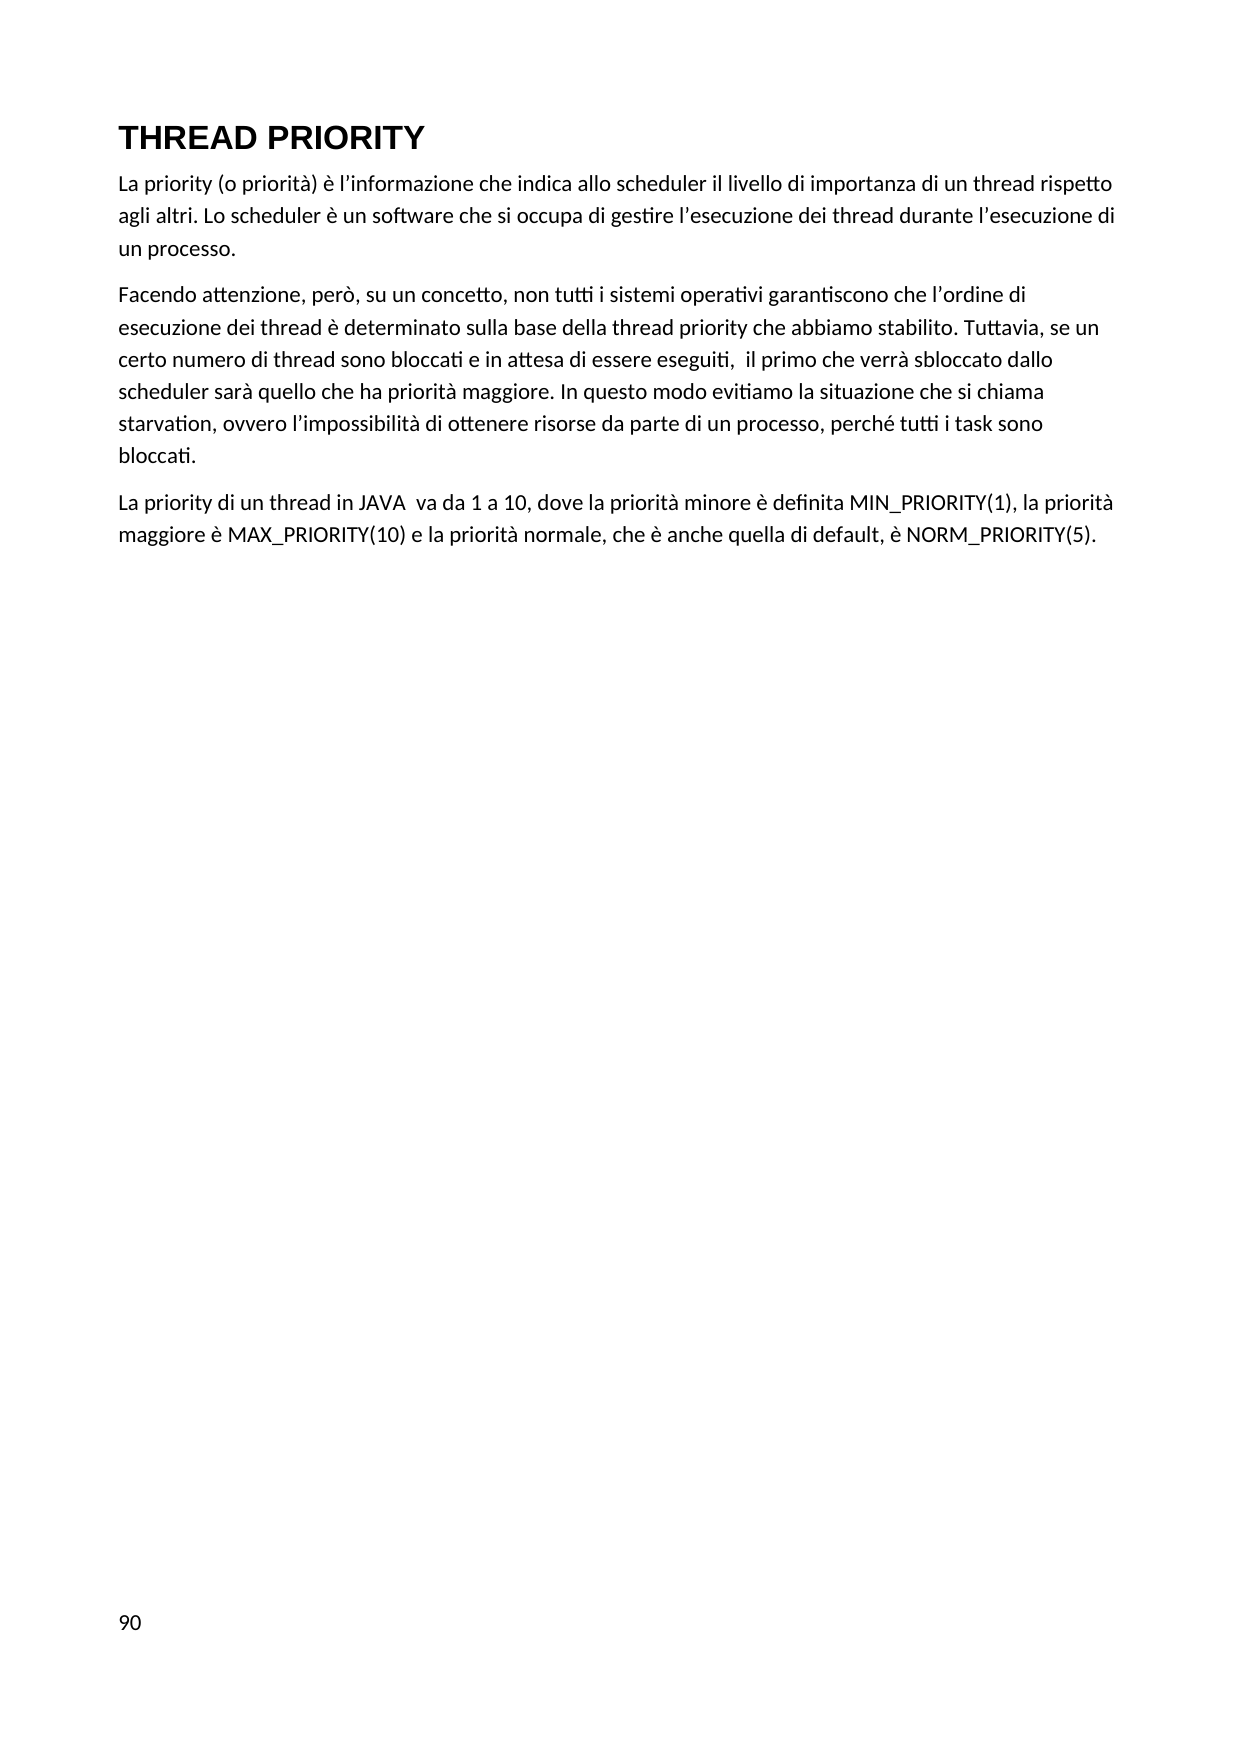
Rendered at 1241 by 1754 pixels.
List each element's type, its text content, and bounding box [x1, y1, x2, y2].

text Facendo attenzione, però, su un concetto, non tutti i sistemi operativi garantiscono che l’ordine di esecuzione dei thread è determinato sulla base della thread priority che abbiamo stabilito. Tuttavia, se un certo numero di thread sono bloccati e in attesa di essere eseguiti, il primo che verrà sbloccato dallo scheduler sarà quello che ha priorità maggiore. In questo modo evitiamo la situazione che si chiama starvation, ovvero l’impossibilità di ottenere risorse da parte di un processo, perché tutti i task sono bloccati. [118, 280, 1122, 469]
subtitle THREAD PRIORITY [118, 118, 1122, 157]
text La priority di un thread in JAVA va da 1 a 10, dove la priorità minore è definita MIN_PRIORITY(1), la priorità maggiore è MAX_PRIORITY(10) e la priorità normale, che è anche quella di default, è NORM_PRIORITY(5). [118, 488, 1122, 548]
text La priority (o priorità) è l’informazione che indica allo scheduler il livello di importanza di un thread rispetto agli altri. Lo scheduler è un software che si occupa di gestire l’esecuzione dei thread durante l’esecuzione di un processo. [118, 169, 1122, 262]
